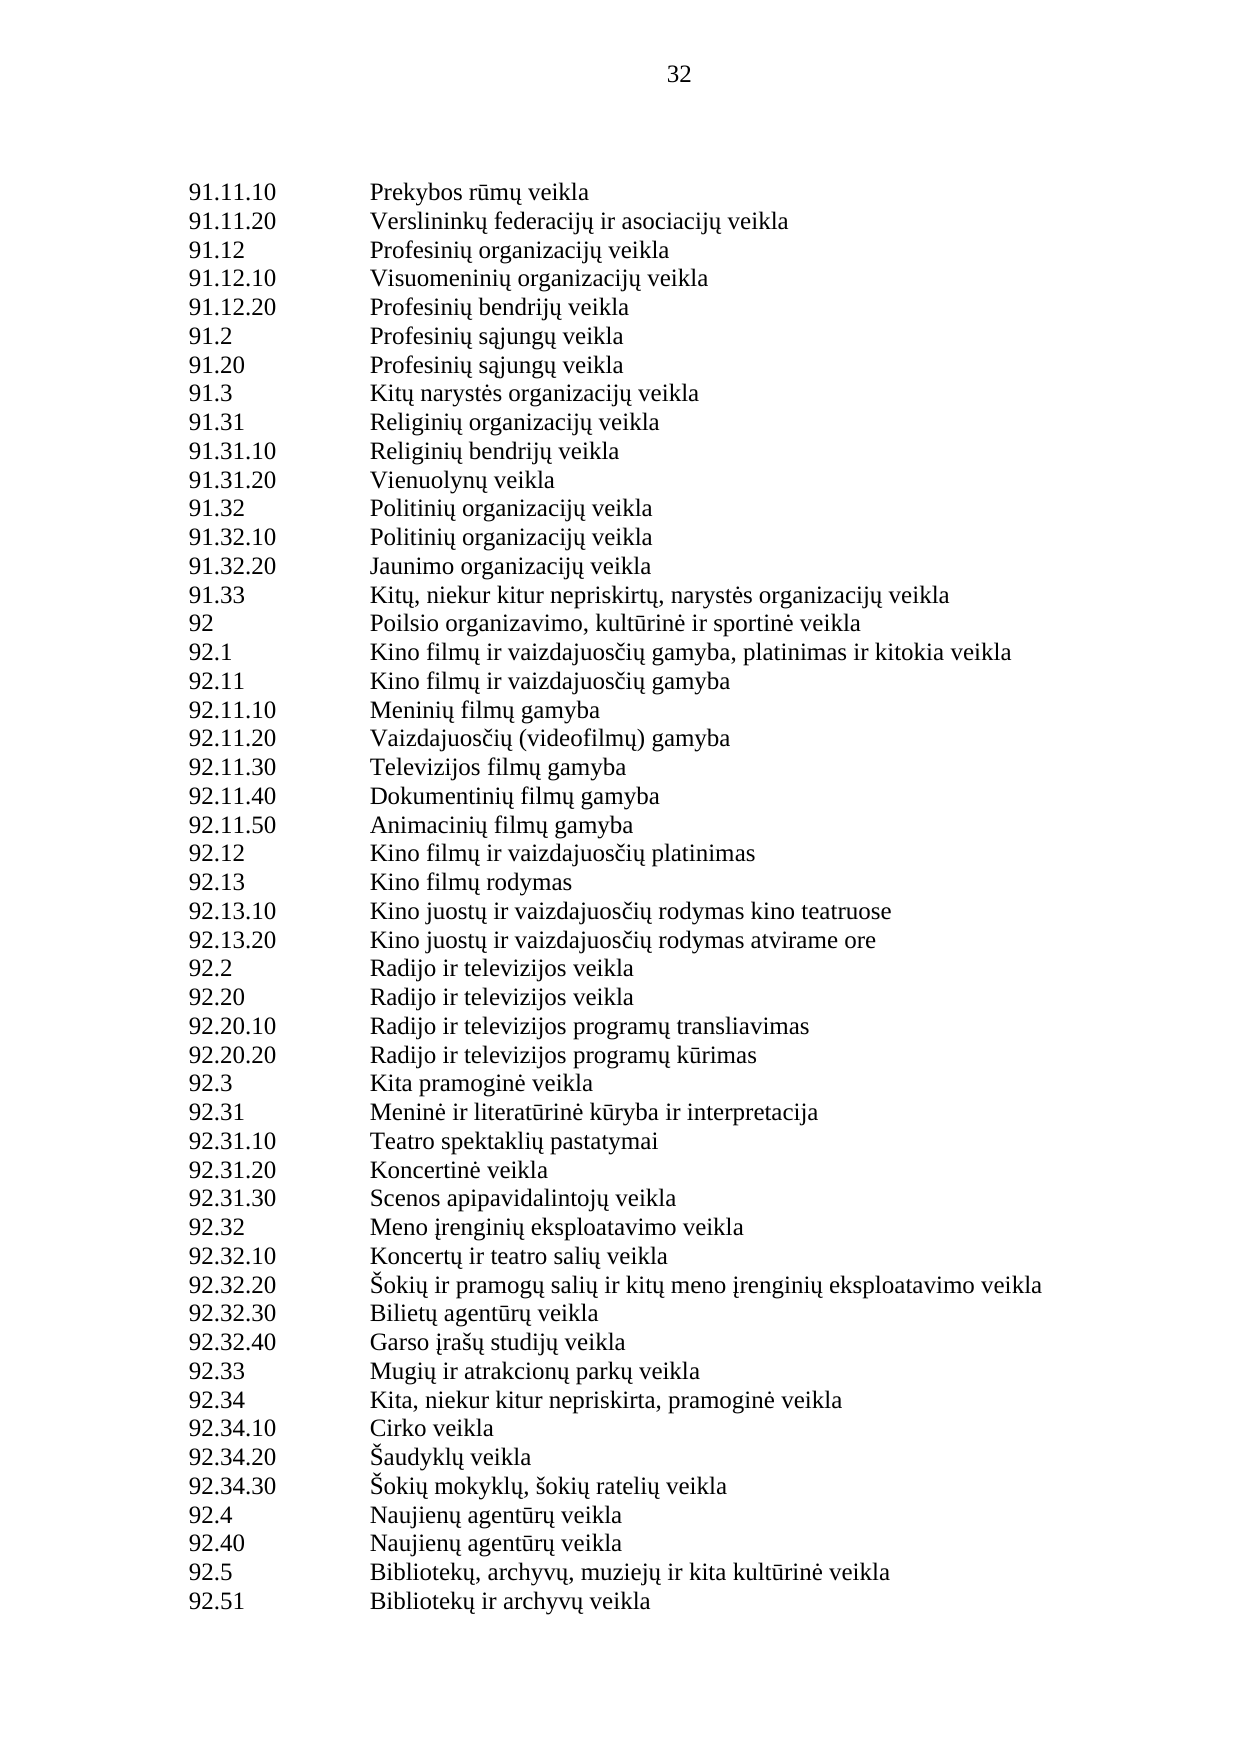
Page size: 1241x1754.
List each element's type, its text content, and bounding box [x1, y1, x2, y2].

table_cell Cirko veikla [358, 1414, 1181, 1442]
table_cell Vaizdajuosčių (videofilmų) gamyba [358, 724, 1181, 752]
table_cell Animacinių filmų gamyba [358, 810, 1181, 838]
table_cell Prekybos rūmų veikla [358, 177, 1181, 206]
table_cell 91.31.10 [177, 436, 358, 465]
table_cell 92.31.30 [177, 1184, 358, 1212]
table_cell Naujienų agentūrų veikla [358, 1529, 1181, 1557]
table_cell Kitų, niekur kitur nepriskirtų, narystės organizacijų veikla [358, 580, 1181, 608]
table_cell 91.11.10 [177, 177, 358, 206]
table_cell 92.34.10 [177, 1414, 358, 1442]
table_cell Koncertų ir teatro salių veikla [358, 1241, 1181, 1270]
table_cell Kino juostų ir vaizdajuosčių rodymas kino teatruose [358, 896, 1181, 925]
table_cell 92.34.20 [177, 1442, 358, 1471]
table_cell 92.11.50 [177, 810, 358, 838]
table_cell 92 [177, 609, 358, 637]
table_cell Kino juostų ir vaizdajuosčių rodymas atvirame ore [358, 925, 1181, 953]
table_cell Dokumentinių filmų gamyba [358, 781, 1181, 810]
table_cell 92.5 [177, 1557, 358, 1586]
table_cell 92.13.20 [177, 925, 358, 953]
table_cell 91.3 [177, 379, 358, 407]
table_cell 92.11.20 [177, 724, 358, 752]
table_cell Mugių ir atrakcionų parkų veikla [358, 1356, 1181, 1385]
table_cell 91.20 [177, 350, 358, 378]
table_cell Scenos apipavidalintojų veikla [358, 1184, 1181, 1212]
table_cell Radijo ir televizijos programų transliavimas [358, 1011, 1181, 1040]
table_cell Politinių organizacijų veikla [358, 522, 1181, 551]
table_cell Šokių mokyklų, šokių ratelių veikla [358, 1471, 1181, 1500]
table_cell 92.11.40 [177, 781, 358, 810]
table_cell Šokių ir pramogų salių ir kitų meno įrenginių eksploatavimo veikla [358, 1270, 1181, 1298]
table_cell 91.2 [177, 321, 358, 350]
table_cell 92.1 [177, 637, 358, 666]
table_cell Bibliotekų, archyvų, muziejų ir kita kultūrinė veikla [358, 1557, 1181, 1586]
table_cell 91.31 [177, 407, 358, 436]
table_cell Kino filmų rodymas [358, 867, 1181, 896]
table_cell Kita, niekur kitur nepriskirta, pramoginė veikla [358, 1385, 1181, 1413]
table_cell Koncertinė veikla [358, 1155, 1181, 1183]
table_cell 92.32.10 [177, 1241, 358, 1270]
table_cell Kino filmų ir vaizdajuosčių gamyba, platinimas ir kitokia veikla [358, 637, 1181, 666]
table_cell 91.31.20 [177, 465, 358, 493]
table_cell 92.31.10 [177, 1126, 358, 1155]
table_cell 91.12 [177, 235, 358, 263]
table_cell Kitų narystės organizacijų veikla [358, 379, 1181, 407]
table_cell 91.12.20 [177, 292, 358, 321]
table_cell Profesinių bendrijų veikla [358, 292, 1181, 321]
table_cell Jaunimo organizacijų veikla [358, 551, 1181, 580]
table_cell Garso įrašų studijų veikla [358, 1327, 1181, 1356]
table_cell Radijo ir televizijos veikla [358, 954, 1181, 982]
table_cell 92.32.30 [177, 1299, 358, 1327]
table_cell 92.32 [177, 1212, 358, 1241]
table_cell 91.33 [177, 580, 358, 608]
table_cell Profesinių sąjungų veikla [358, 350, 1181, 378]
table_cell 91.32 [177, 494, 358, 522]
table_cell Bibliotekų ir archyvų veikla [358, 1586, 1181, 1615]
table_cell 92.34.30 [177, 1471, 358, 1500]
table_cell 92.13 [177, 867, 358, 896]
table_cell 92.20.20 [177, 1040, 358, 1068]
table_cell 91.32.20 [177, 551, 358, 580]
table_cell Verslininkų federacijų ir asociacijų veikla [358, 206, 1181, 235]
table_cell Profesinių organizacijų veikla [358, 235, 1181, 263]
table_cell Kino filmų ir vaizdajuosčių gamyba [358, 666, 1181, 695]
table_cell 92.20.10 [177, 1011, 358, 1040]
table_cell Poilsio organizavimo, kultūrinė ir sportinė veikla [358, 609, 1181, 637]
table_cell 92.31.20 [177, 1155, 358, 1183]
table_cell 92.3 [177, 1069, 358, 1097]
table_cell Meno įrenginių eksploatavimo veikla [358, 1212, 1181, 1241]
table_cell 92.33 [177, 1356, 358, 1385]
table_cell 92.12 [177, 839, 358, 867]
table_cell Visuomeninių organizacijų veikla [358, 264, 1181, 292]
table_cell 92.32.20 [177, 1270, 358, 1298]
table_cell Kino filmų ir vaizdajuosčių platinimas [358, 839, 1181, 867]
table_cell 92.40 [177, 1529, 358, 1557]
table_cell Meninė ir literatūrinė kūryba ir interpretacija [358, 1097, 1181, 1126]
table_cell Meninių filmų gamyba [358, 695, 1181, 723]
table_cell Šaudyklų veikla [358, 1442, 1181, 1471]
table_cell 92.2 [177, 954, 358, 982]
table_cell 92.4 [177, 1500, 358, 1528]
table_cell 91.12.10 [177, 264, 358, 292]
table_cell Profesinių sąjungų veikla [358, 321, 1181, 350]
table_cell 91.32.10 [177, 522, 358, 551]
table_cell Religinių organizacijų veikla [358, 407, 1181, 436]
table_cell 92.11 [177, 666, 358, 695]
table_cell Vienuolynų veikla [358, 465, 1181, 493]
table_cell 92.11.30 [177, 752, 358, 781]
table_cell 92.31 [177, 1097, 358, 1126]
table_cell 92.13.10 [177, 896, 358, 925]
table_cell 92.11.10 [177, 695, 358, 723]
table_cell 92.20 [177, 982, 358, 1011]
table_cell 92.51 [177, 1586, 358, 1615]
table_cell Teatro spektaklių pastatymai [358, 1126, 1181, 1155]
table_cell 91.11.20 [177, 206, 358, 235]
table_cell 92.32.40 [177, 1327, 358, 1356]
table_cell Naujienų agentūrų veikla [358, 1500, 1181, 1528]
table_cell Politinių organizacijų veikla [358, 494, 1181, 522]
table_cell Radijo ir televizijos veikla [358, 982, 1181, 1011]
table_cell Televizijos filmų gamyba [358, 752, 1181, 781]
table_cell Radijo ir televizijos programų kūrimas [358, 1040, 1181, 1068]
table_cell Bilietų agentūrų veikla [358, 1299, 1181, 1327]
table_cell 92.34 [177, 1385, 358, 1413]
table_cell Religinių bendrijų veikla [358, 436, 1181, 465]
table_cell Kita pramoginė veikla [358, 1069, 1181, 1097]
